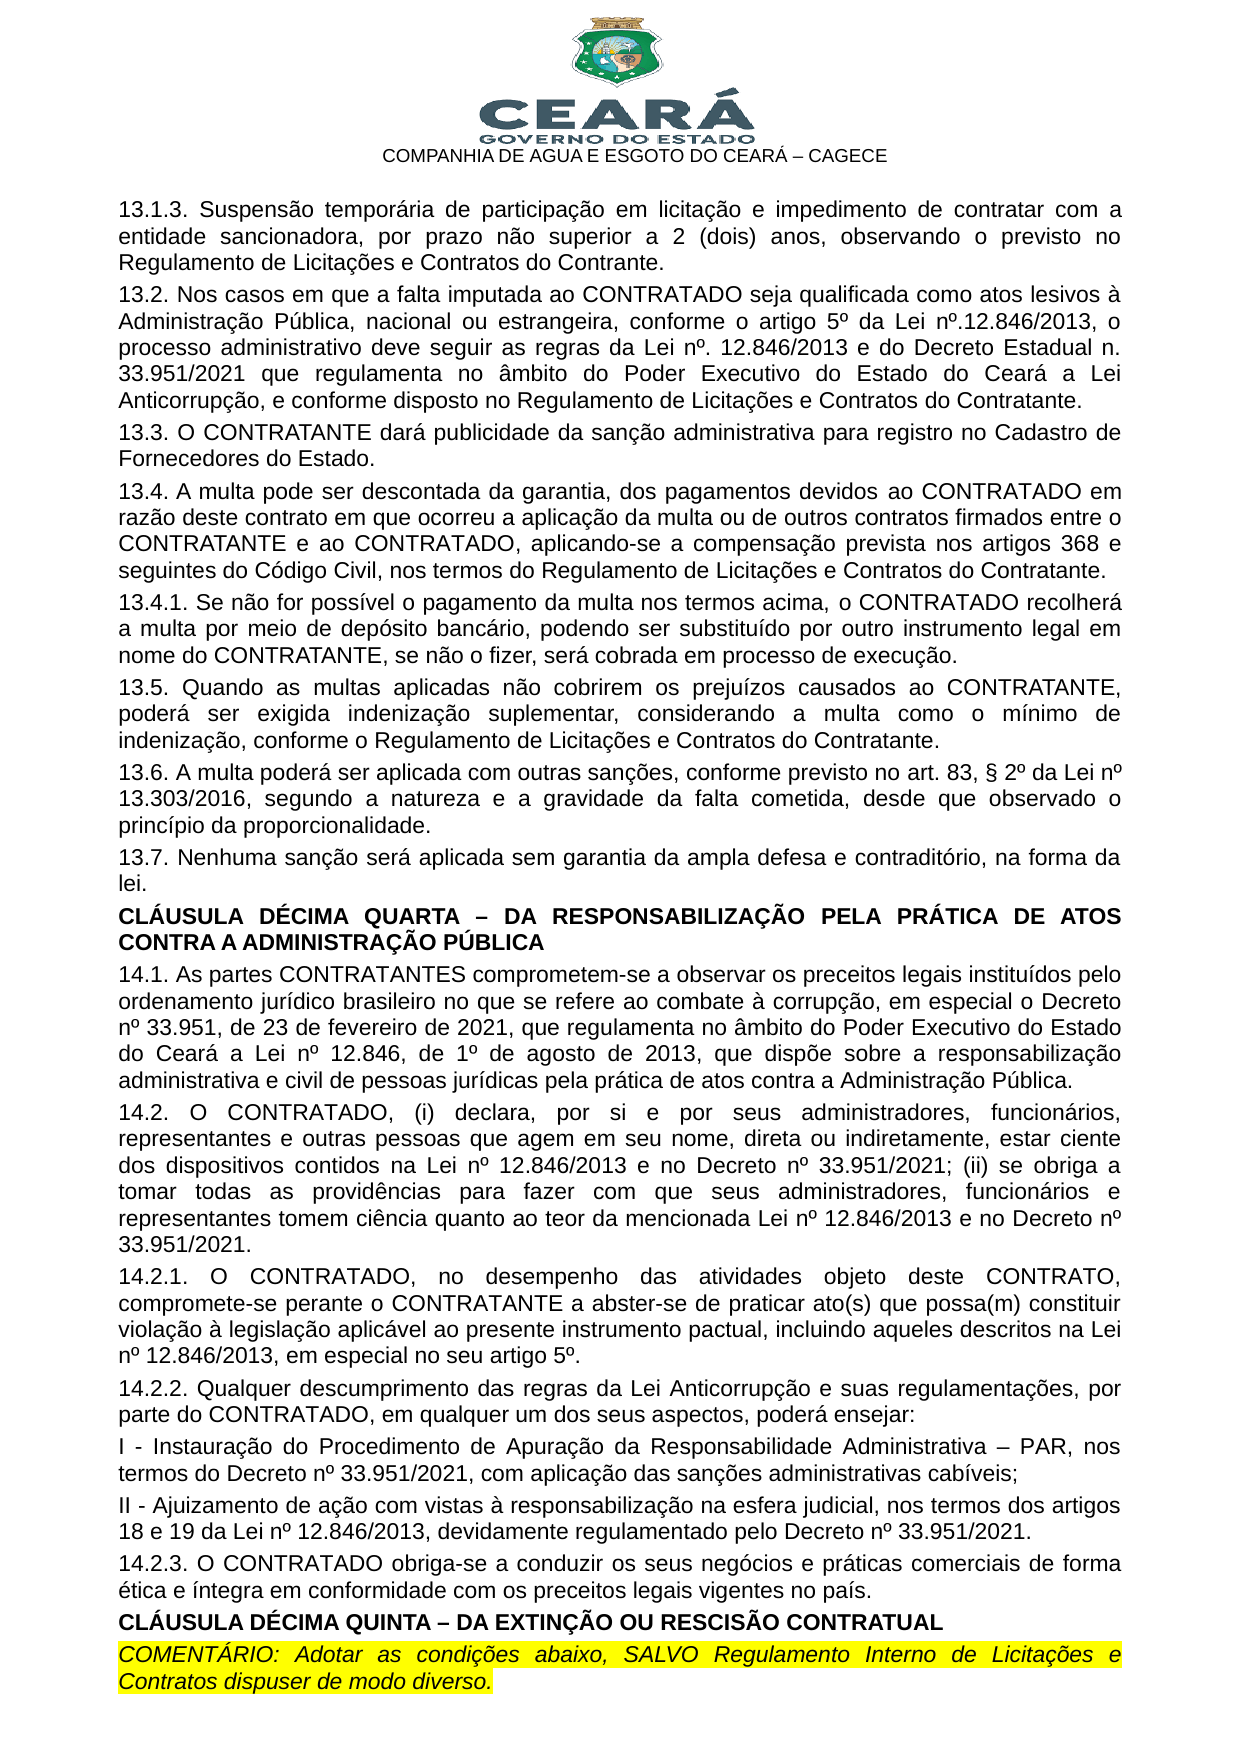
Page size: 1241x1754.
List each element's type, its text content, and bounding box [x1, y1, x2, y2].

text I - Instauração do Procedimento de Apuração da Responsabilidade Administrativa – PAR, nos termos do Decreto nº 33.951/2021, com aplicação das sanções administrativas cabíveis; [118, 1433, 1122, 1486]
text 14.2.3. O CONTRATADO obriga-se a conduzir os seus negócios e práticas comerciais de forma ética e íntegra em conformidade com os preceitos legais vigentes no país. [118, 1550, 1122, 1603]
text COMENTÁRIO: Adotar as condições abaixo, SALVO Regulamento Interno de Licitações e Contratos dispuser de modo diverso. [118, 1641, 1122, 1694]
text 13.1.3. Suspensão temporária de participação em licitação e impedimento de contratar com a entidade sancionadora, por prazo não superior a 2 (dois) anos, observando o previsto no Regulamento de Licitações e Contratos do Contrante. [118, 196, 1122, 275]
text CLÁUSULA DÉCIMA QUINTA – DA EXTINÇÃO OU RESCISÃO CONTRATUAL [118, 1609, 1122, 1635]
text 13.7. Nenhuma sanção será aplicada sem garantia da ampla defesa e contraditório, na forma da lei. [118, 844, 1122, 897]
text 14.2.2. Qualquer descumprimento das regras da Lei Anticorrupção e suas regulamentações, por parte do CONTRATADO, em qualquer um dos seus aspectos, poderá ensejar: [118, 1374, 1122, 1427]
text 13.3. O CONTRATANTE dará publicidade da sanção administrativa para registro no Cadastro de Fornecedores do Estado. [118, 419, 1122, 472]
text 13.5. Quando as multas aplicadas não cobrirem os prejuízos causados ao CONTRATANTE, poderá ser exigida indenização suplementar, considerando a multa como o mínimo de indenização, conforme o Regulamento de Licitações e Contratos do Contratante. [118, 674, 1122, 753]
text 13.2. Nos casos em que a falta imputada ao CONTRATADO seja qualificada como atos lesivos à Administração Pública, nacional ou estrangeira, conforme o artigo 5º da Lei nº.12.846/2013, o processo administrativo deve seguir as regras da Lei nº. 12.846/2013 e do Decreto Estadual n. 33.951/2021 que regulamenta no âmbito do Poder Executivo do Estado do Ceará a Lei Anticorrupção, e conforme disposto no Regulamento de Licitações e Contratos do Contratante. [118, 281, 1122, 413]
text 13.4.1. Se não for possível o pagamento da multa nos termos acima, o CONTRATADO recolherá a multa por meio de depósito bancário, podendo ser substituído por outro instrumento legal em nome do CONTRATANTE, se não o fizer, será cobrada em processo de execução. [118, 589, 1122, 668]
text 14.2. O CONTRATADO, (i) declara, por si e por seus administradores, funcionários, representantes e outras pessoas que agem em seu nome, direta ou indiretamente, estar ciente dos dispositivos contidos na Lei nº 12.846/2013 e no Decreto nº 33.951/2021; (ii) se obriga a tomar todas as providências para fazer com que seus administradores, funcionários e representantes tomem ciência quanto ao teor da mencionada Lei nº 12.846/2013 e no Decreto nº 33.951/2021. [118, 1099, 1122, 1257]
picture [453, 12, 782, 148]
text 14.2.1. O CONTRATADO, no desempenho das atividades objeto deste CONTRATO, compromete-se perante o CONTRATANTE a abster-se de praticar ato(s) que possa(m) constituir violação à legislação aplicável ao presente instrumento pactual, incluindo aqueles descritos na Lei nº 12.846/2013, em especial no seu artigo 5º. [118, 1263, 1122, 1368]
text II - Ajuizamento de ação com vistas à responsabilização na esfera judicial, nos termos dos artigos 18 e 19 da Lei nº 12.846/2013, devidamente regulamentado pelo Decreto nº 33.951/2021. [118, 1492, 1122, 1544]
text CLÁUSULA DÉCIMA QUARTA – DA RESPONSABILIZAÇÃO PELA PRÁTICA DE ATOS CONTRA A ADMINISTRAÇÃO PÚBLICA [118, 903, 1122, 955]
text 14.1. As partes CONTRATANTES comprometem-se a observar os preceitos legais instituídos pelo ordenamento jurídico brasileiro no que se refere ao combate à corrupção, em especial o Decreto nº 33.951, de 23 de fevereiro de 2021, que regulamenta no âmbito do Poder Executivo do Estado do Ceará a Lei nº 12.846, de 1º de agosto de 2013, que dispõe sobre a responsabilização administrativa e civil de pessoas jurídicas pela prática de atos contra a Administração Pública. [118, 961, 1122, 1093]
text 13.6. A multa poderá ser aplicada com outras sanções, conforme previsto no art. 83, § 2º da Lei nº 13.303/2016, segundo a natureza e a gravidade da falta cometida, desde que observado o princípio da proporcionalidade. [118, 759, 1122, 838]
text 13.4. A multa pode ser descontada da garantia, dos pagamentos devidos ao CONTRATADO em razão deste contrato em que ocorreu a aplicação da multa ou de outros contratos firmados entre o CONTRATANTE e ao CONTRATADO, aplicando-se a compensação prevista nos artigos 368 e seguintes do Código Civil, nos termos do Regulamento de Licitações e Contratos do Contratante. [118, 478, 1122, 583]
